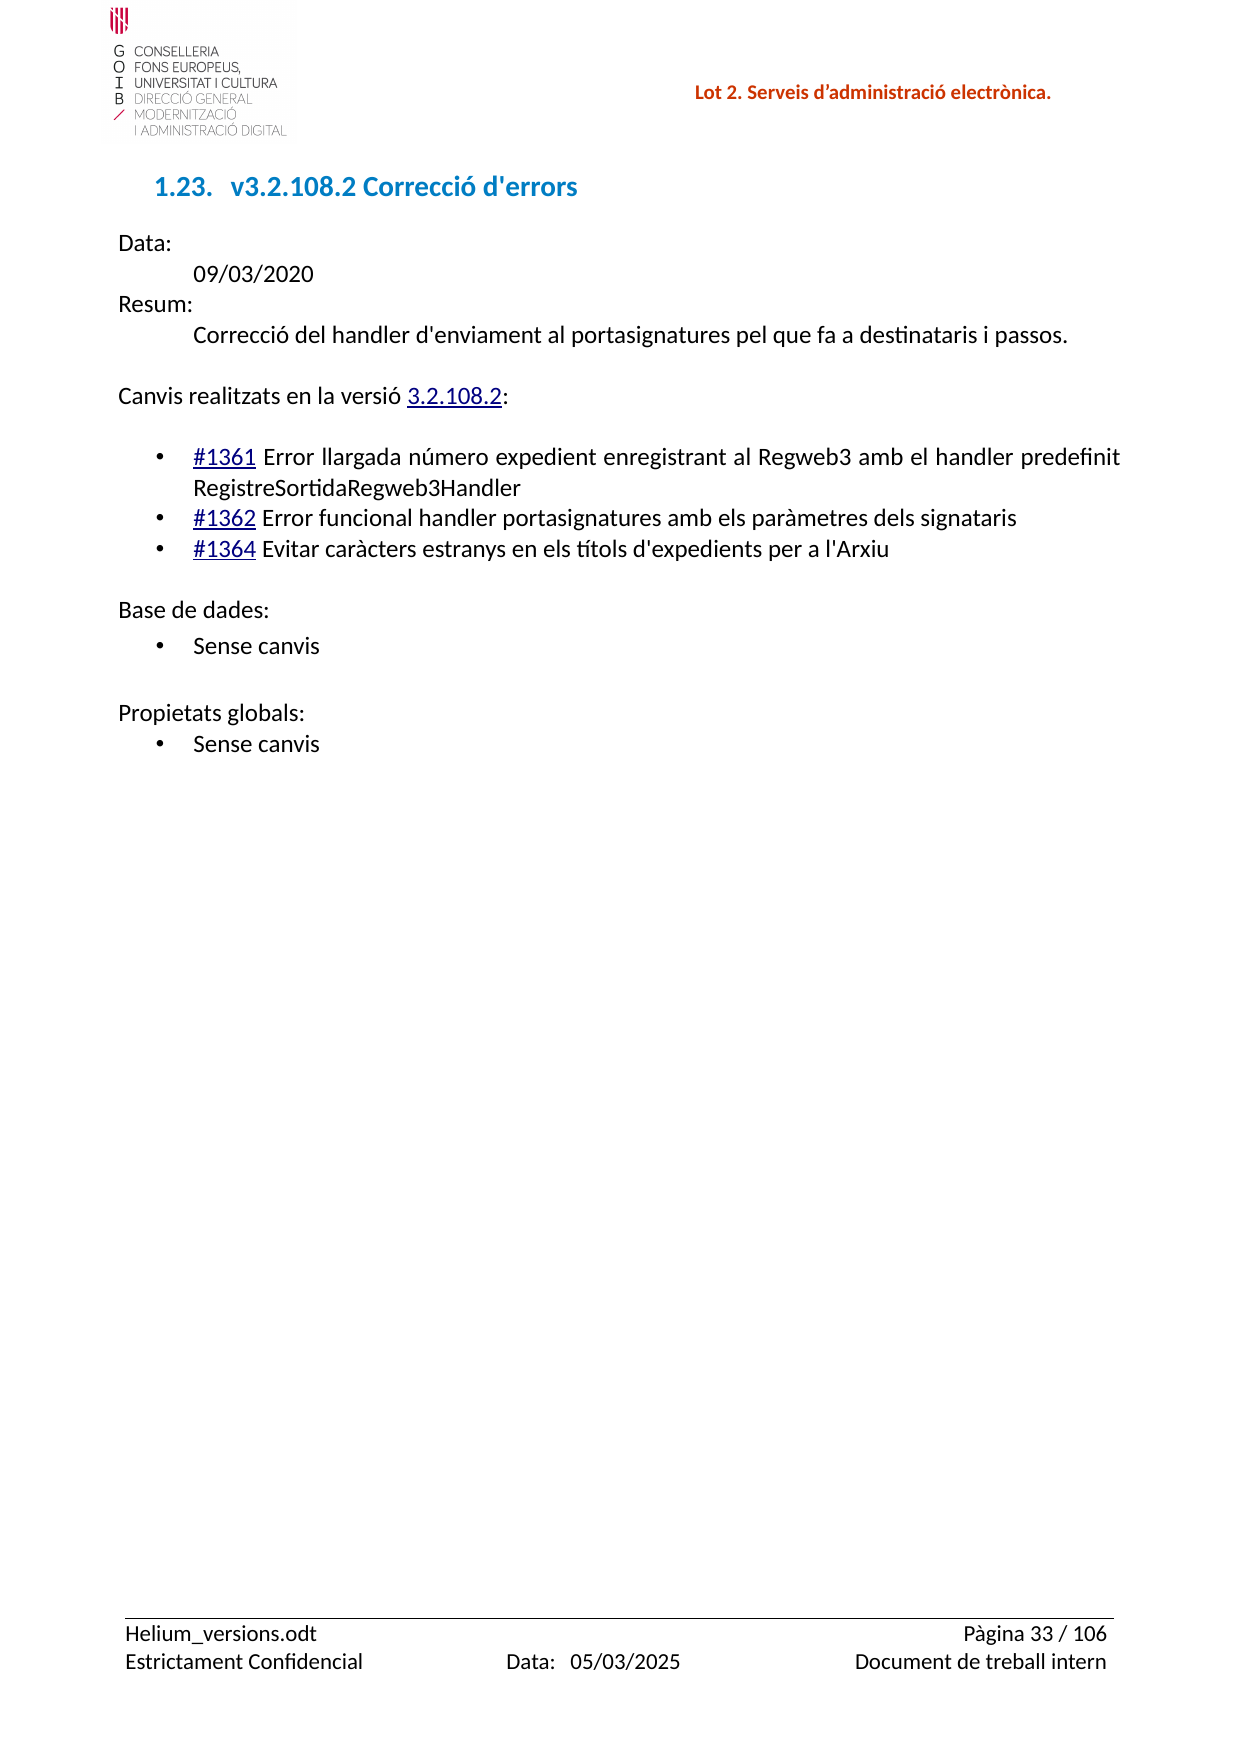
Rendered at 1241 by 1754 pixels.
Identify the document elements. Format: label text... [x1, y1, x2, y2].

text 09/03/2020 [118, 258, 1122, 289]
subtitle v3.2.108.2 Correcció d'errors [153, 168, 1122, 204]
text Data: [118, 228, 1122, 258]
list #1361 Error llargada número expedient enregistrant al Regweb3 amb el handler predefinit RegistreSortidaRegweb3Handler [156, 441, 1122, 502]
text Resum: [118, 289, 1122, 319]
picture [100, 0, 297, 144]
text Canvis realitzats en la versió 3.2.108.2: [118, 380, 1122, 411]
list Sense canvis [156, 630, 1122, 661]
list Sense canvis [156, 728, 1122, 758]
list #1362 Error funcional handler portasignatures amb els paràmetres dels signataris [156, 502, 1122, 533]
text Propietats globals: [118, 697, 1122, 728]
text Correcció del handler d'enviament al portasignatures pel que fa a destinataris i passos. [118, 319, 1122, 350]
list #1364 Evitar caràcters estranys en els títols d'expedients per a l'Arxiu [156, 533, 1122, 563]
text Base de dades: [118, 594, 1122, 624]
